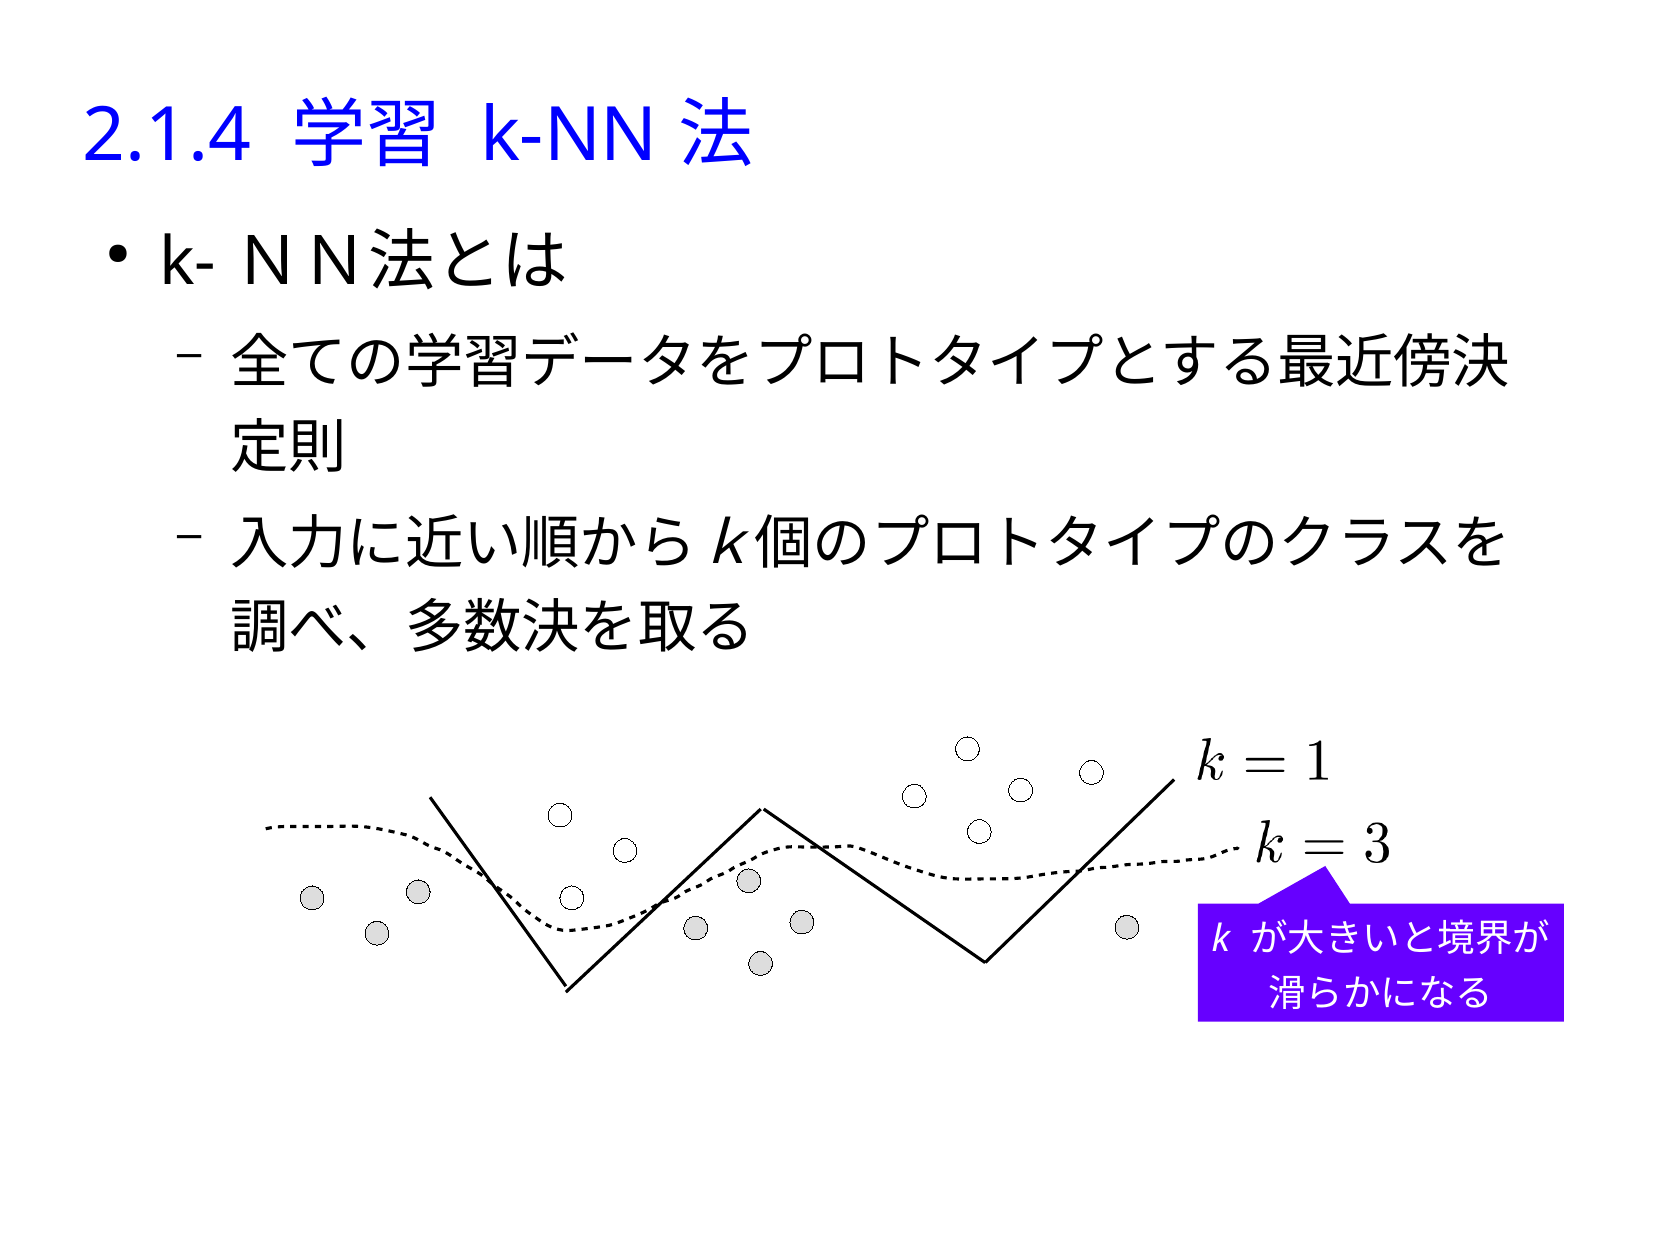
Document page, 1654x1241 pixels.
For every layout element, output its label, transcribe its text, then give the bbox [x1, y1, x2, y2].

text_box [736, 868, 761, 893]
text_box k が大きいと境界が 滑らかになる [1197, 865, 1564, 1022]
text_box [683, 916, 708, 940]
list k-ＮＮ法とは 全ての学習データをプロトタイプとする最近傍決定則 入力に近い順からｋ個のプロトタイプのクラスを調べ、多数決を取る [640, 811, 928, 926]
text_box [955, 736, 980, 761]
text_box [548, 803, 572, 827]
text_box [967, 819, 992, 844]
text_box [365, 921, 389, 946]
text_box [559, 885, 584, 910]
text_box [613, 838, 637, 863]
text_box [902, 784, 927, 808]
text_box [406, 879, 431, 904]
text_box [748, 951, 773, 976]
picture [1197, 738, 1328, 780]
text_box [1008, 778, 1033, 802]
list k-ＮＮ法とは 全ての学習データをプロトタイプとする最近傍決定則 入力に近い順からｋ個のプロトタイプのクラスを調べ、多数決を取る [88, 206, 1554, 926]
text_box [1079, 760, 1104, 785]
text_box [1115, 915, 1139, 940]
title 2.1.4 学習 k-NN法 [82, 49, 1571, 207]
text_box [789, 910, 814, 934]
picture [1256, 820, 1389, 863]
text_box [300, 885, 324, 910]
